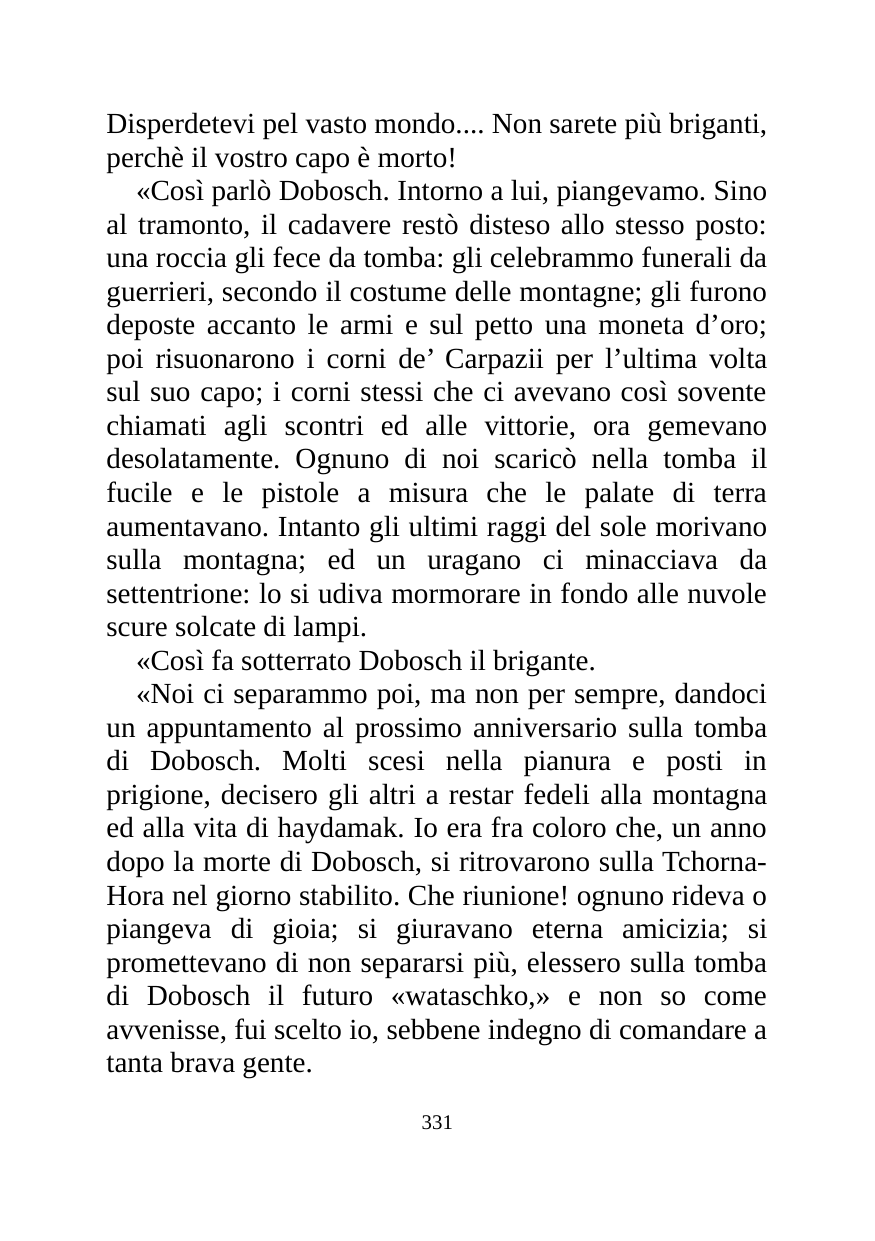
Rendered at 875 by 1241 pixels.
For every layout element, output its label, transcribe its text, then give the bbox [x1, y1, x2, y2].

text «Così fa sotterrato Dobosch il brigante. [106, 643, 768, 676]
text Disperdetevi pel vasto mondo.... Non sarete più briganti, perchè il vostro capo è morto! [106, 106, 768, 173]
text «Noi ci separammo poi, ma non per sempre, dandoci un appuntamento al prossimo anniversario sulla tomba di Dobosch. Molti scesi nella pianura e posti in prigione, decisero gli altri a restar fedeli alla montagna ed alla vita di haydamak. Io era fra coloro che, un anno dopo la morte di Dobosch, si ritrovarono sulla Tchorna-Hora nel giorno stabilito. Che riunione! ognuno rideva o piangeva di gioia; si giuravano eterna amicizia; si promettevano di non separarsi più, elessero sulla tomba di Dobosch il futuro «wataschko,» e non so come avvenisse, fui scelto io, sebbene indegno di comandare a tanta brava gente. [106, 676, 768, 1079]
text «Così parlò Dobosch. Intorno a lui, piangevamo. Sino al tramonto, il cadavere restò disteso allo stesso posto: una roccia gli fece da tomba: gli celebrammo funerali da guerrieri, secondo il costume delle montagne; gli furono deposte accanto le armi e sul petto una moneta d’oro; poi risuonarono i corni de’ Carpazii per l’ultima volta sul suo capo; i corni stessi che ci avevano così sovente chiamati agli scontri ed alle vittorie, ora gemevano desolatamente. Ognuno di noi scaricò nella tomba il fucile e le pistole a misura che le palate di terra aumentavano. Intanto gli ultimi raggi del sole morivano sulla montagna; ed un uragano ci minacciava da settentrione: lo si udiva mormorare in fondo alle nuvole scure solcate di lampi. [106, 173, 768, 643]
